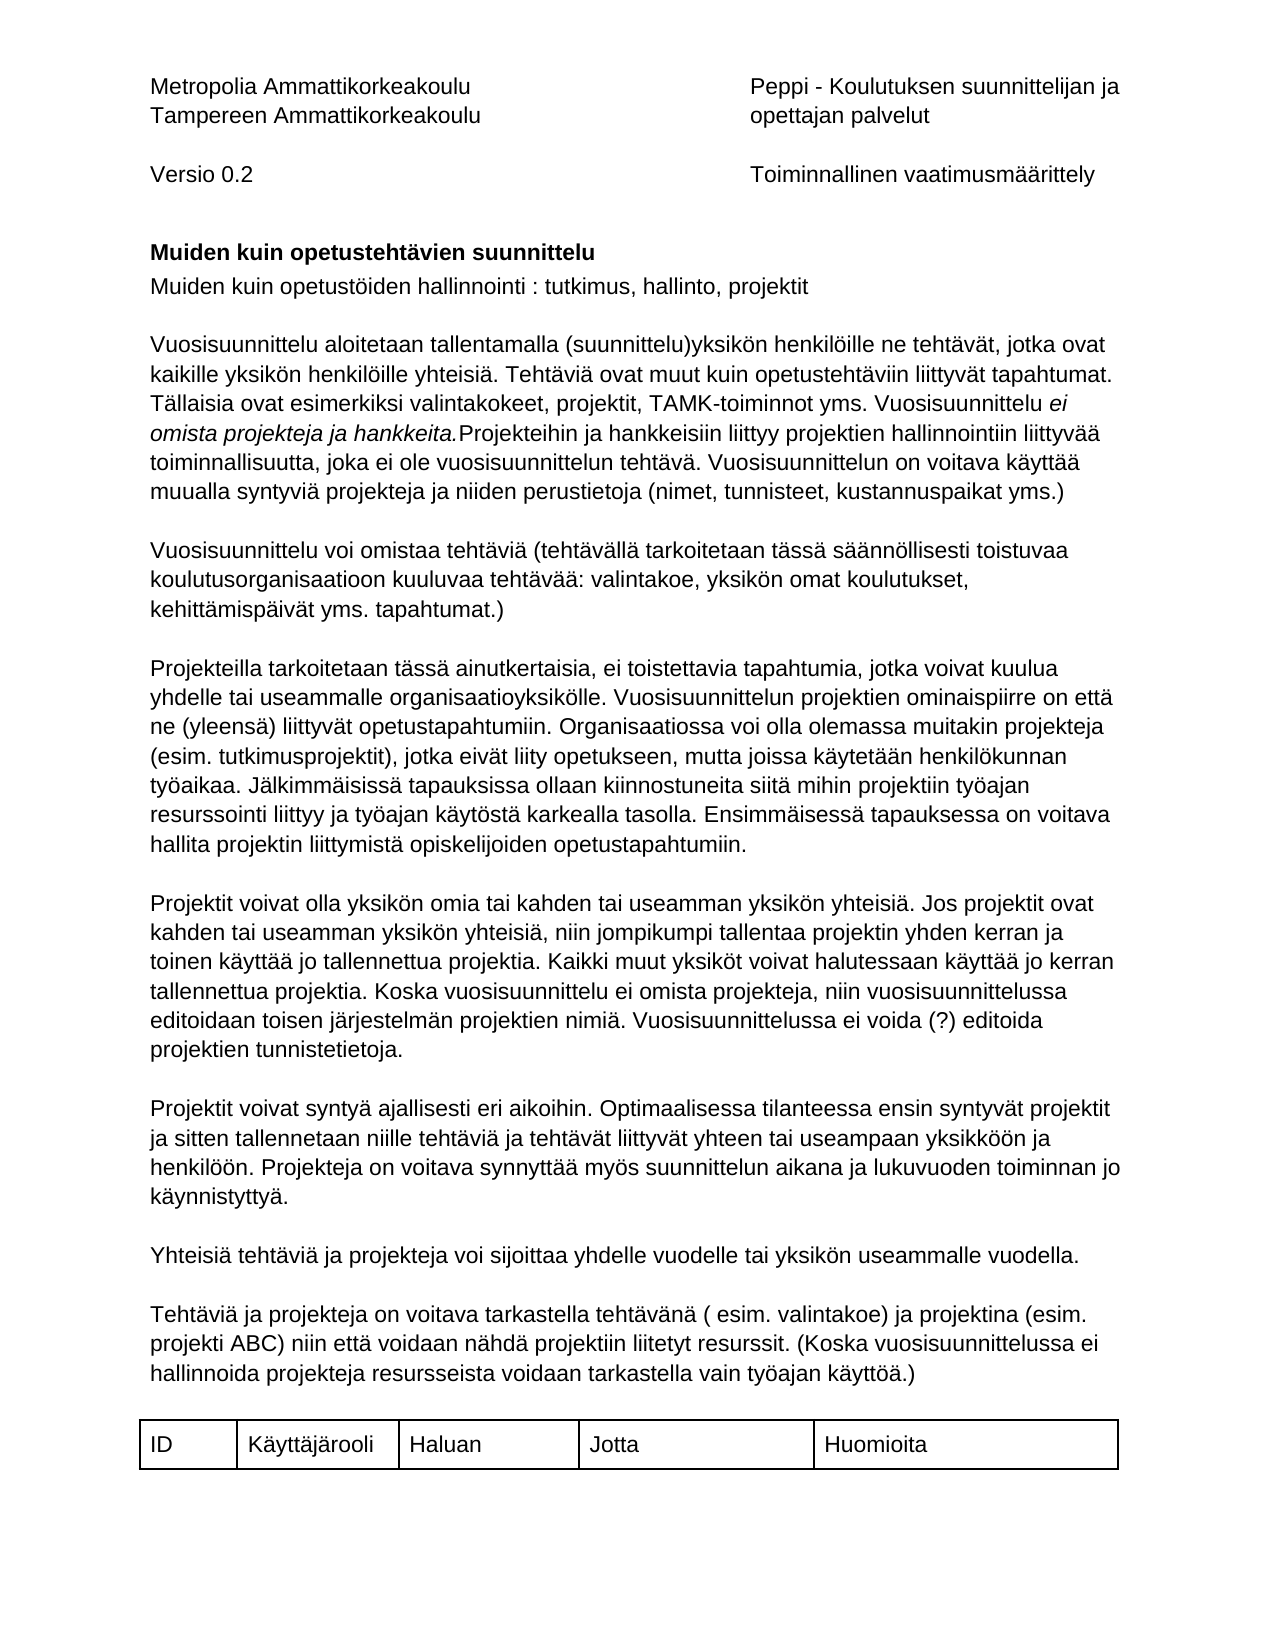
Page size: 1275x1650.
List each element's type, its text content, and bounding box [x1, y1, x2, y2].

table_header ID [141, 1421, 236, 1467]
table_header Käyttäjärooli [238, 1421, 398, 1467]
table_header Haluan [400, 1421, 578, 1467]
text Vuosisuunnittelu voi omistaa tehtäviä (tehtävällä tarkoitetaan tässä säännöllisesti toistuvaa koulutusorganisaatioon kuuluvaa tehtävää: valintakoe, yksikön omat koulutukset, kehittämispäivät yms. tapahtumat.) [150, 538, 1125, 622]
text Projektit voivat syntyä ajallisesti eri aikoihin. Optimaalisessa tilanteessa ensin syntyvät projektit ja sitten tallennetaan niille tehtäviä ja tehtävät liittyvät yhteen tai useampaan yksikköön ja henkilöön. Projekteja on voitava synnyttää myös suunnittelun aikana ja lukuvuoden toiminnan jo käynnistyttyä. [150, 1096, 1125, 1209]
text Yhteisiä tehtäviä ja projekteja voi sijoittaa yhdelle vuodelle tai yksikön useammalle vuodella. [150, 1243, 1125, 1268]
subtitle Muiden kuin opetustehtävien suunnittelu [150, 240, 1125, 265]
text Vuosisuunnittelu aloitetaan tallentamalla (suunnittelu)yksikön henkilöille ne tehtävät, jotka ovat kaikille yksikön henkilöille yhteisiä. Tehtäviä ovat muut kuin opetustehtäviin liittyvät tapahtumat. Tällaisia ovat esimerkiksi valintakokeet, projektit, TAMK-toiminnot yms. Vuosisuunnittelu ei omista projekteja ja hankkeita.Projekteihin ja hankkeisiin liittyy projektien hallinnointiin liittyvää toiminnallisuutta, joka ei ole vuosisuunnittelun tehtävä. Vuosisuunnittelun on voitava käyttää muualla syntyviä projekteja ja niiden perustietoja (nimet, tunnisteet, kustannuspaikat yms.) [150, 332, 1125, 504]
text Projektit voivat olla yksikön omia tai kahden tai useamman yksikön yhteisiä. Jos projektit ovat kahden tai useamman yksikön yhteisiä, niin jompikumpi tallentaa projektin yhden kerran ja toinen käyttää jo tallennettua projektia. Kaikki muut yksiköt voivat halutessaan käyttää jo kerran tallennettua projektia. Koska vuosisuunnittelu ei omista projekteja, niin vuosisuunnittelussa editoidaan toisen järjestelmän projektien nimiä. Vuosisuunnittelussa ei voida (?) editoida projektien tunnistetietoja. [150, 890, 1125, 1063]
text Tehtäviä ja projekteja on voitava tarkastella tehtävänä ( esim. valintakoe) ja projektina (esim. projekti ABC) niin että voidaan nähdä projektiin liitetyt resurssit. (Koska vuosisuunnittelussa ei hallinnoida projekteja resursseista voidaan tarkastella vain työajan käyttöä.) [150, 1301, 1125, 1386]
text Projekteilla tarkoitetaan tässä ainutkertaisia, ei toistettavia tapahtumia, jotka voivat kuulua yhdelle tai useammalle organisaatioyksikölle. Vuosisuunnittelun projektien ominaispiirre on että ne (yleensä) liittyvät opetustapahtumiin. Organisaatiossa voi olla olemassa muitakin projekteja (esim. tutkimusprojektit), jotka eivät liity opetukseen, mutta joissa käytetään henkilökunnan työaikaa. Jälkimmäisissä tapauksissa ollaan kiinnostuneita siitä mihin projektiin työajan resurssointi liittyy ja työajan käytöstä karkealla tasolla. Ensimmäisessä tapauksessa on voitava hallita projektin liittymistä opiskelijoiden opetustapahtumiin. [150, 655, 1125, 857]
table_header Huomioita [815, 1421, 1117, 1467]
table_header Jotta [580, 1421, 813, 1467]
text Muiden kuin opetustöiden hallinnointi : tutkimus, hallinto, projektit [150, 273, 1125, 299]
